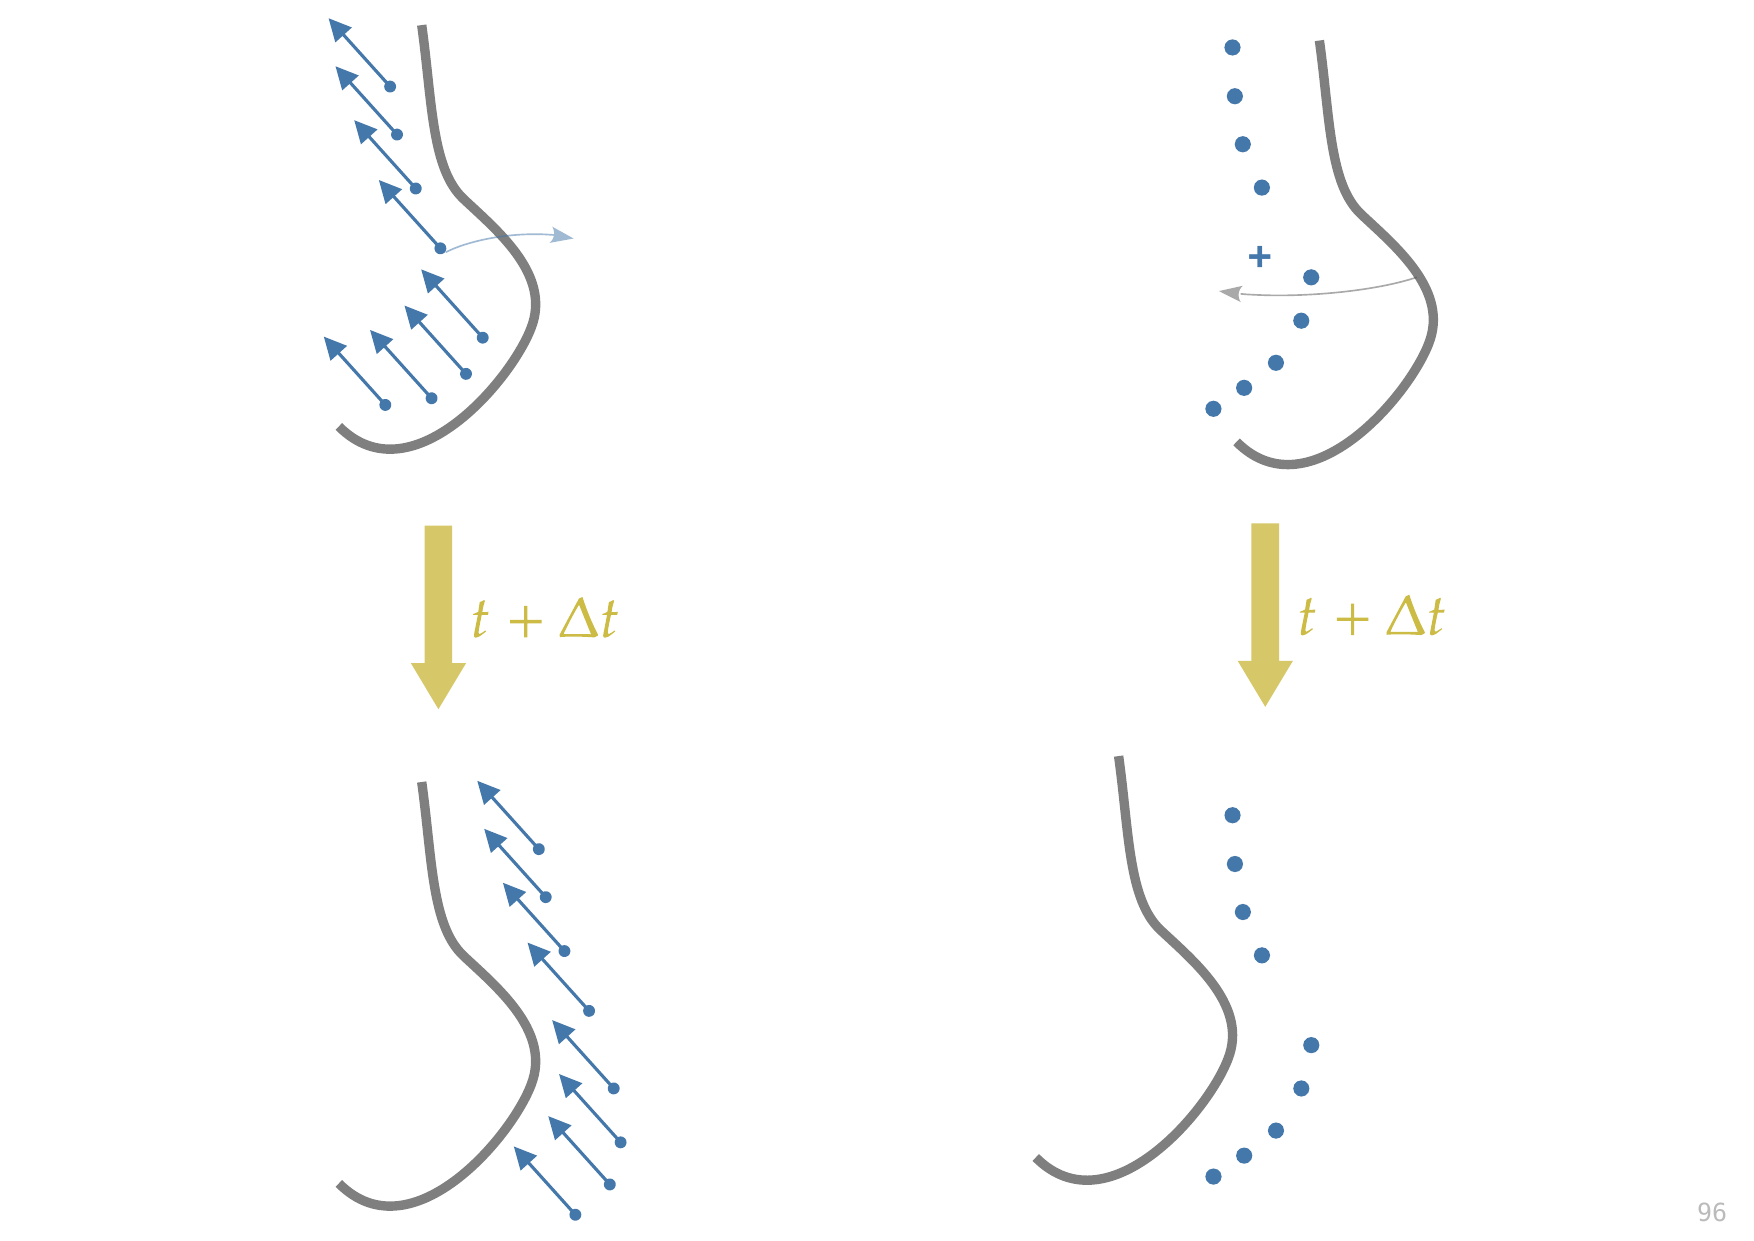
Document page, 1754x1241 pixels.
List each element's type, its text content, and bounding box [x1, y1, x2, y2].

text_box [1234, 136, 1251, 153]
text_box [1224, 807, 1241, 824]
text_box + [1232, 218, 1289, 278]
text_box [1303, 1037, 1320, 1054]
text_box [559, 597, 598, 638]
text_box [1299, 597, 1316, 636]
text_box [472, 600, 489, 638]
text_box [510, 605, 542, 638]
text_box [1205, 400, 1222, 417]
text_box [1253, 179, 1271, 196]
text_box [1236, 1147, 1253, 1164]
text_box [1226, 88, 1243, 105]
text_box [1224, 39, 1241, 56]
text_box [1205, 1168, 1222, 1185]
text_box [1429, 597, 1445, 636]
text_box [1226, 855, 1244, 873]
text_box [1267, 354, 1285, 371]
text_box [1303, 269, 1320, 286]
text_box [1293, 1080, 1310, 1097]
text_box [1267, 1122, 1285, 1139]
text_box [1386, 594, 1425, 636]
text_box [1293, 312, 1310, 329]
text_box [602, 600, 618, 638]
text_box [1237, 523, 1293, 707]
text_box [1336, 603, 1369, 636]
text_box [1234, 903, 1251, 921]
text_box [1236, 379, 1253, 396]
text_box [410, 525, 467, 710]
text_box [1253, 947, 1271, 964]
